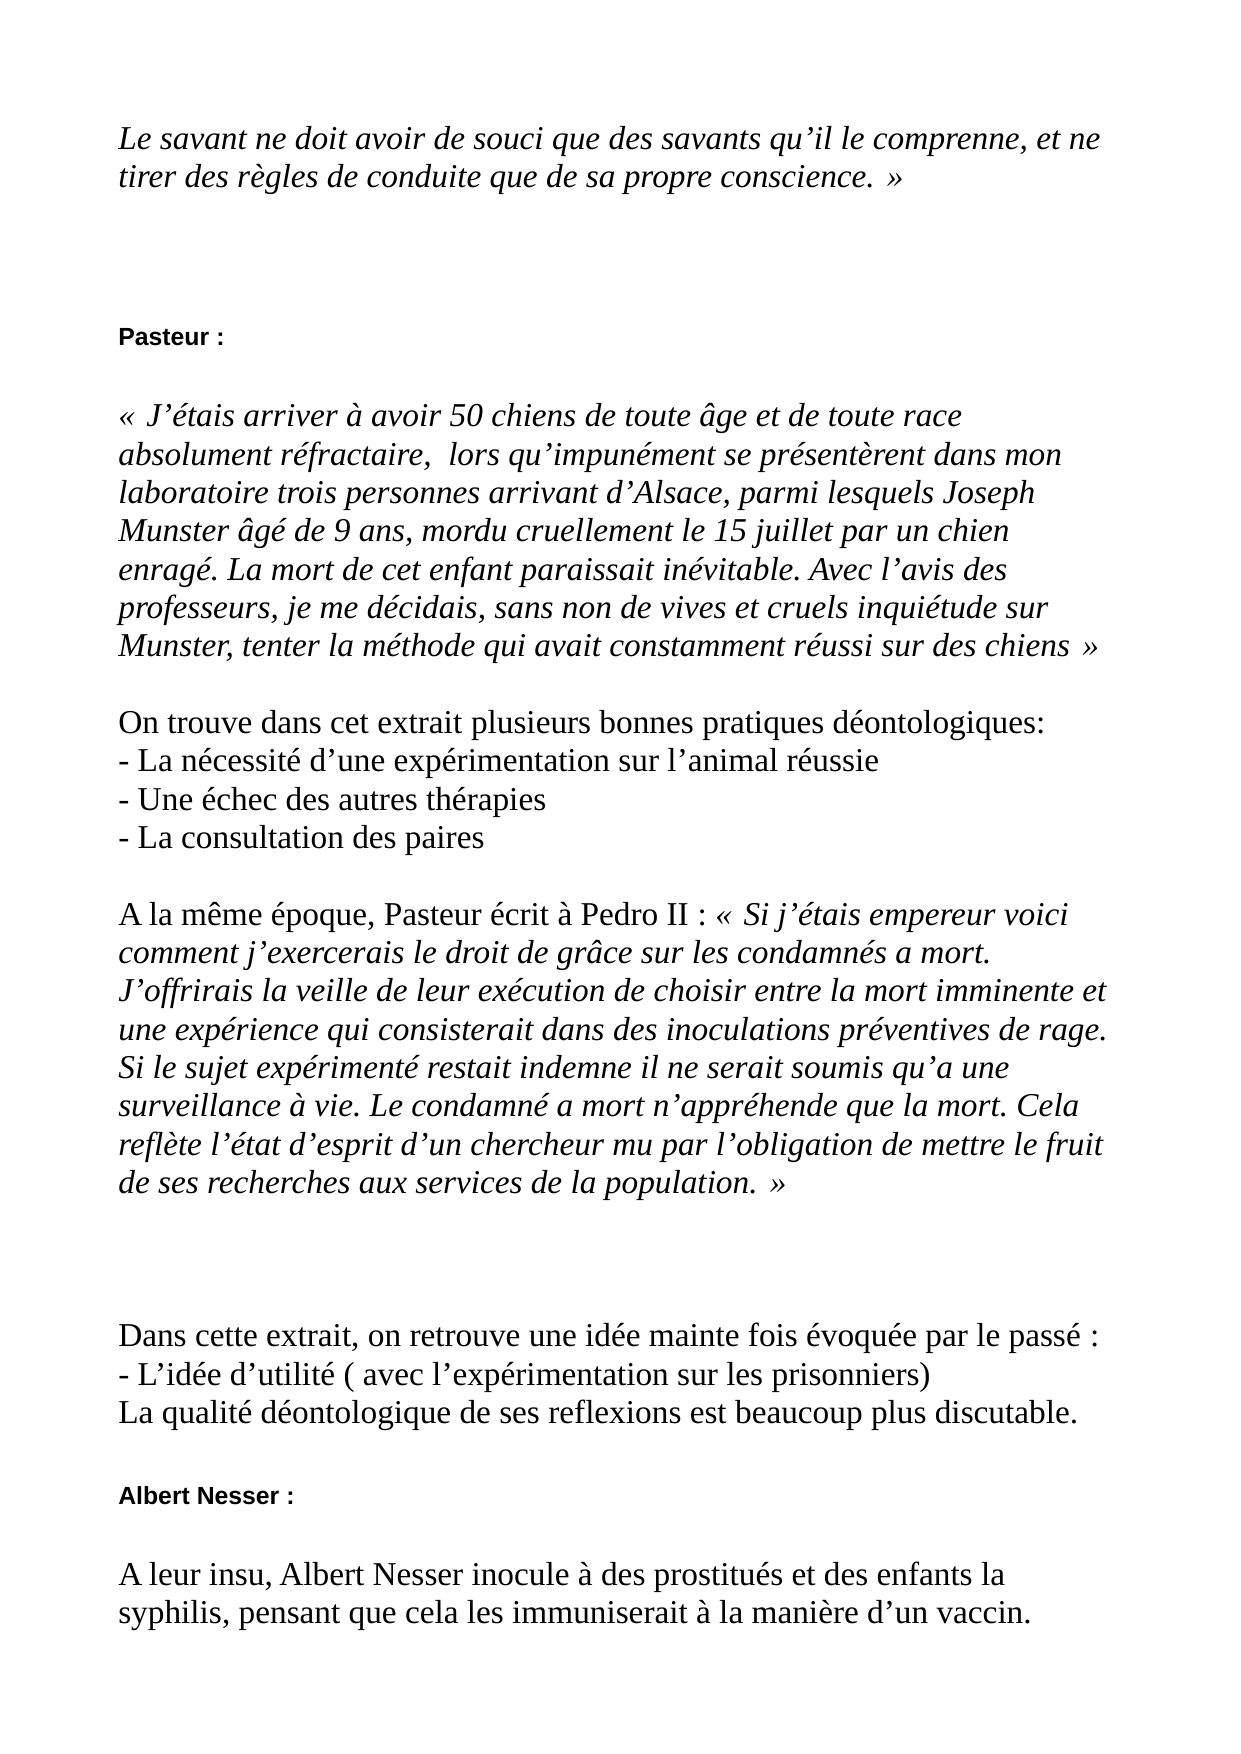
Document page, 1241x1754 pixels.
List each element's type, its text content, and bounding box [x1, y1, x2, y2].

text « J’étais arriver à avoir 50 chiens de toute âge et de toute race absolument réfractaire, lors qu’impunément se présentèrent dans mon laboratoire trois personnes arrivant d’Alsace, parmi lesquels Joseph Munster âgé de 9 ans, mordu cruellement le 15 juillet par un chien enragé. La mort de cet enfant paraissait inévitable. Avec l’avis des professeurs, je me décidais, sans non de vives et cruels inquiétude sur Munster, tenter la méthode qui avait constamment réussi sur des chiens » [118, 395, 1122, 664]
text Le savant ne doit avoir de souci que des savants qu’il le comprenne, et ne tirer des règles de conduite que de sa propre conscience. » [118, 118, 1122, 195]
subtitle Pasteur : [118, 322, 1122, 351]
text - Une échec des autres thérapies [118, 779, 1122, 817]
subtitle Albert Nesser : [118, 1481, 1122, 1510]
text - L’idée d’utilité ( avec l’expérimentation sur les prisonniers) [118, 1354, 1122, 1392]
text Dans cette extrait, on retrouve une idée mainte fois évoquée par le passé : [118, 1315, 1122, 1354]
text La qualité déontologique de ses reflexions est beaucoup plus discutable. [118, 1392, 1122, 1430]
text - La nécessité d’une expérimentation sur l’animal réussie [118, 740, 1122, 779]
text On trouve dans cet extrait plusieurs bonnes pratiques déontologiques: [118, 702, 1122, 740]
text A leur insu, Albert Nesser inocule à des prostitués et des enfants la syphilis, pensant que cela les immuniserait à la manière d’un vaccin. [118, 1554, 1122, 1631]
text - La consultation des paires [118, 817, 1122, 855]
text A la même époque, Pasteur écrit à Pedro II : « Si j’étais empereur voici comment j’exercerais le droit de grâce sur les condamnés a mort. J’offrirais la veille de leur exécution de choisir entre la mort imminente et une expérience qui consisterait dans des inoculations préventives de rage. Si le sujet expérimenté restait indemne il ne serait soumis qu’a une surveillance à vie. Le condamné a mort n’appréhende que la mort. Cela reflète l’état d’esprit d’un chercheur mu par l’obligation de mettre le fruit de ses recherches aux services de la population. » [118, 894, 1122, 1200]
